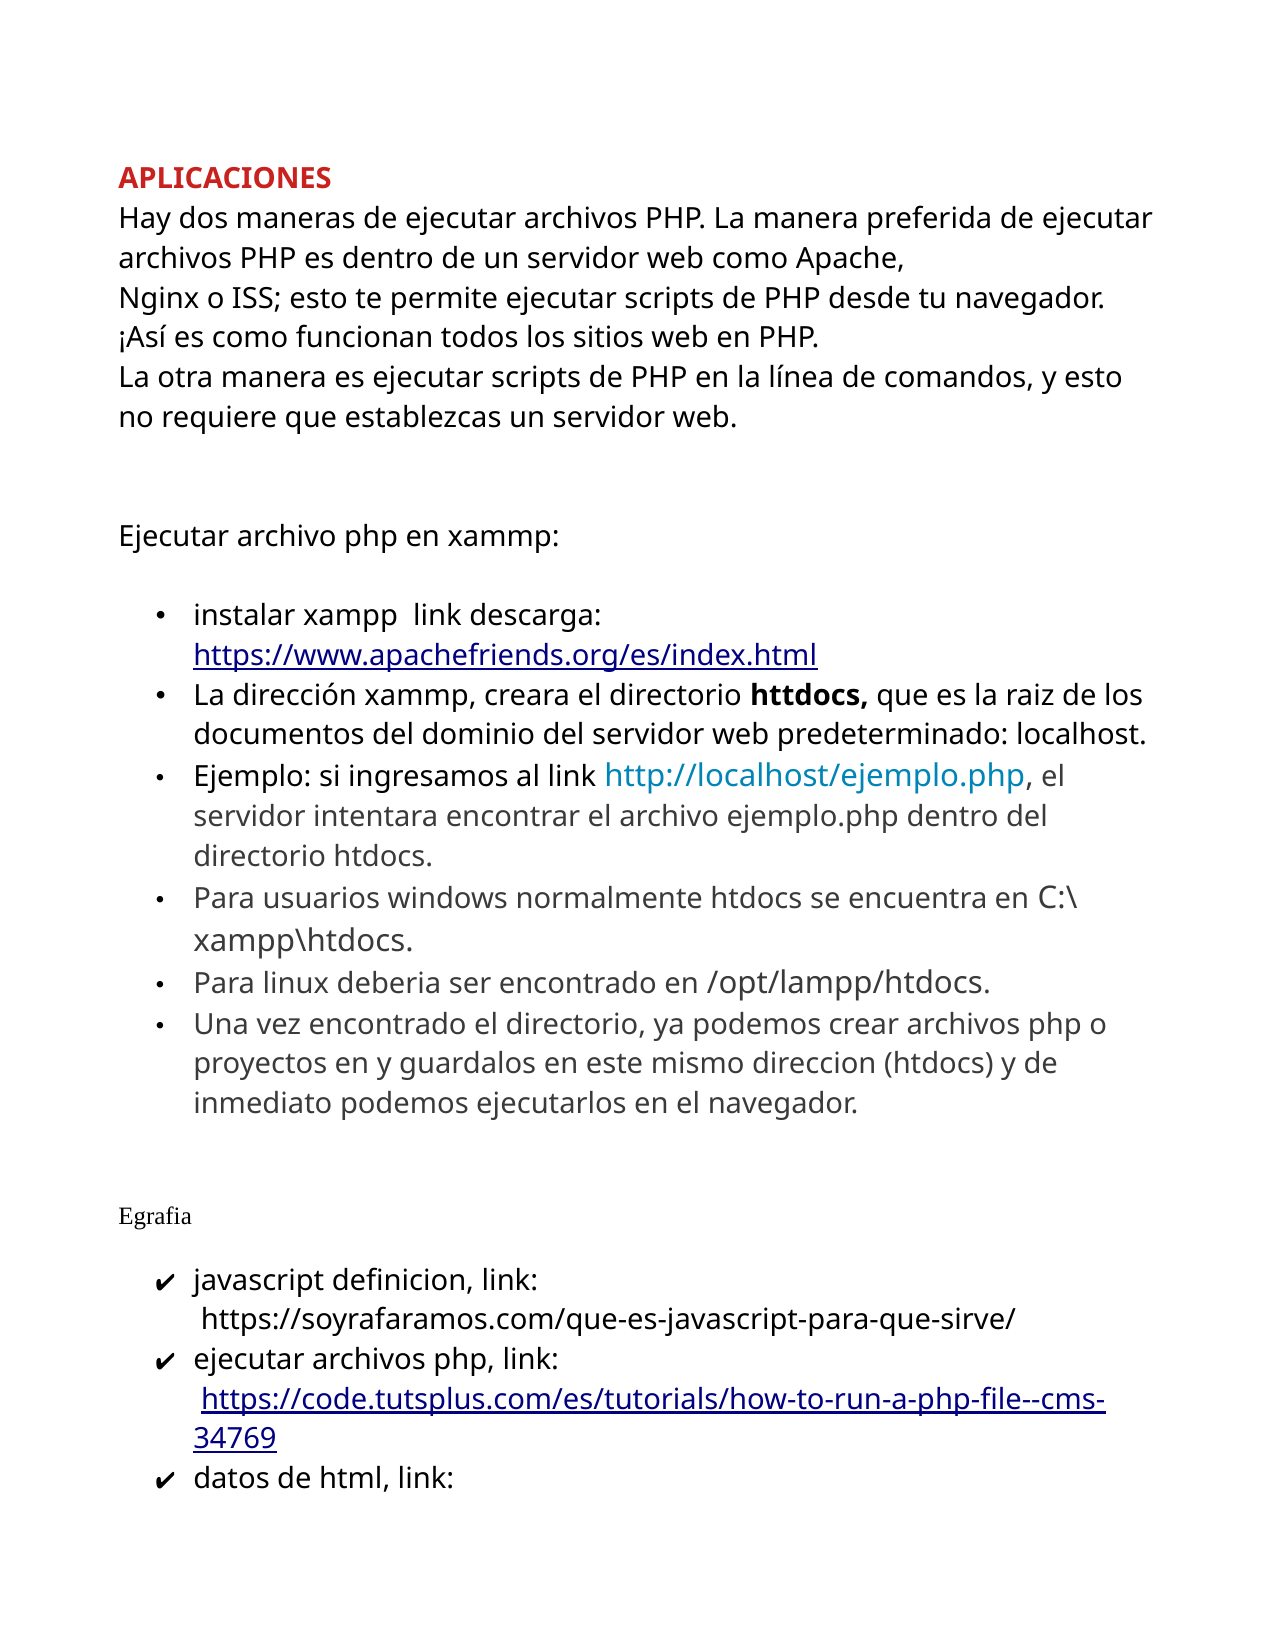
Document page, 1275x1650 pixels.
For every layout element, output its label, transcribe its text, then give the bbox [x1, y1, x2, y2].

text Nginx o ISS; esto te permite ejecutar scripts de PHP desde tu navegador. ¡Así es como funcionan todos los sitios web en PHP. [118, 277, 1157, 356]
text Ejecutar archivo php en xammp: [118, 515, 1157, 555]
text Hay dos maneras de ejecutar archivos PHP. La manera preferida de ejecutar archivos PHP es dentro de un servidor web como Apache, [118, 197, 1157, 277]
list https://soyrafaramos.com/que-es-javascript-para-que-sirve/ [156, 1298, 1157, 1338]
list Para usuarios windows normalmente htdocs se encuentra en C:\xampp\htdocs. [156, 875, 1157, 960]
list datos de html, link: [156, 1457, 1157, 1497]
list La dirección xammp, creara el directorio httdocs, que es la raiz de los documentos del dominio del servidor web predeterminado: localhost. [156, 674, 1157, 753]
text APLICACIONES [118, 158, 1157, 197]
list javascript definicion, link: [156, 1259, 1157, 1298]
list Para linux deberia ser encontrado en /opt/lampp/htdocs. [156, 960, 1157, 1003]
text Egrafia [118, 1201, 1157, 1230]
list Ejemplo: si ingresamos al link http://localhost/ejemplo.php, el servidor intentara encontrar el archivo ejemplo.php dentro del directorio htdocs. [156, 753, 1157, 875]
list instalar xampp link descarga: https://www.apachefriends.org/es/index.html [156, 594, 1157, 674]
list ejecutar archivos php, link: [156, 1338, 1157, 1378]
list https://code.tutsplus.com/es/tutorials/how-to-run-a-php-file--cms-34769 [156, 1378, 1157, 1457]
text La otra manera es ejecutar scripts de PHP en la línea de comandos, y esto no requiere que establezcas un servidor web. [118, 356, 1157, 436]
list Una vez encontrado el directorio, ya podemos crear archivos php o proyectos en y guardalos en este mismo direccion (htdocs) y de inmediato podemos ejecutarlos en el navegador. [156, 1003, 1157, 1122]
